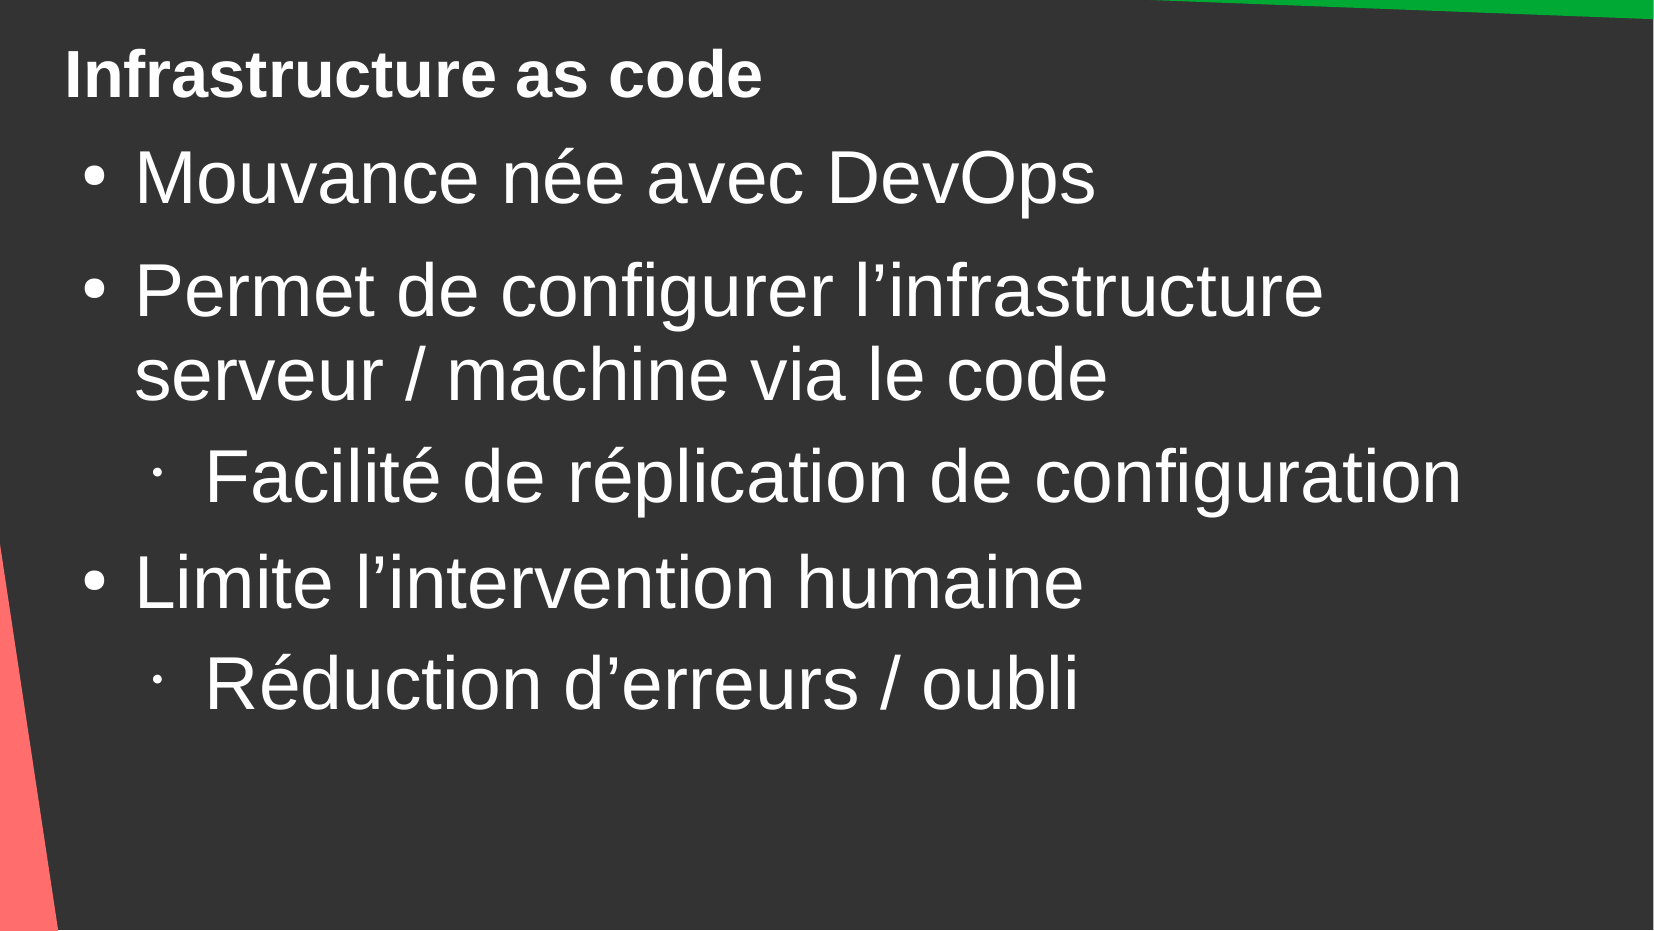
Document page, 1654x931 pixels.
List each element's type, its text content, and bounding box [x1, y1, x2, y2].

text_box [0, 544, 59, 931]
title Infrastructure as code [64, 37, 1388, 115]
text_box [1150, 0, 1654, 20]
list Mouvance née avec DevOps Permet de configurer l’infrastructure serveur / machine via le code Facilité de réplication de configuration Limite l’intervention humaine Réduction d’erreurs / oubli [63, 135, 1542, 768]
